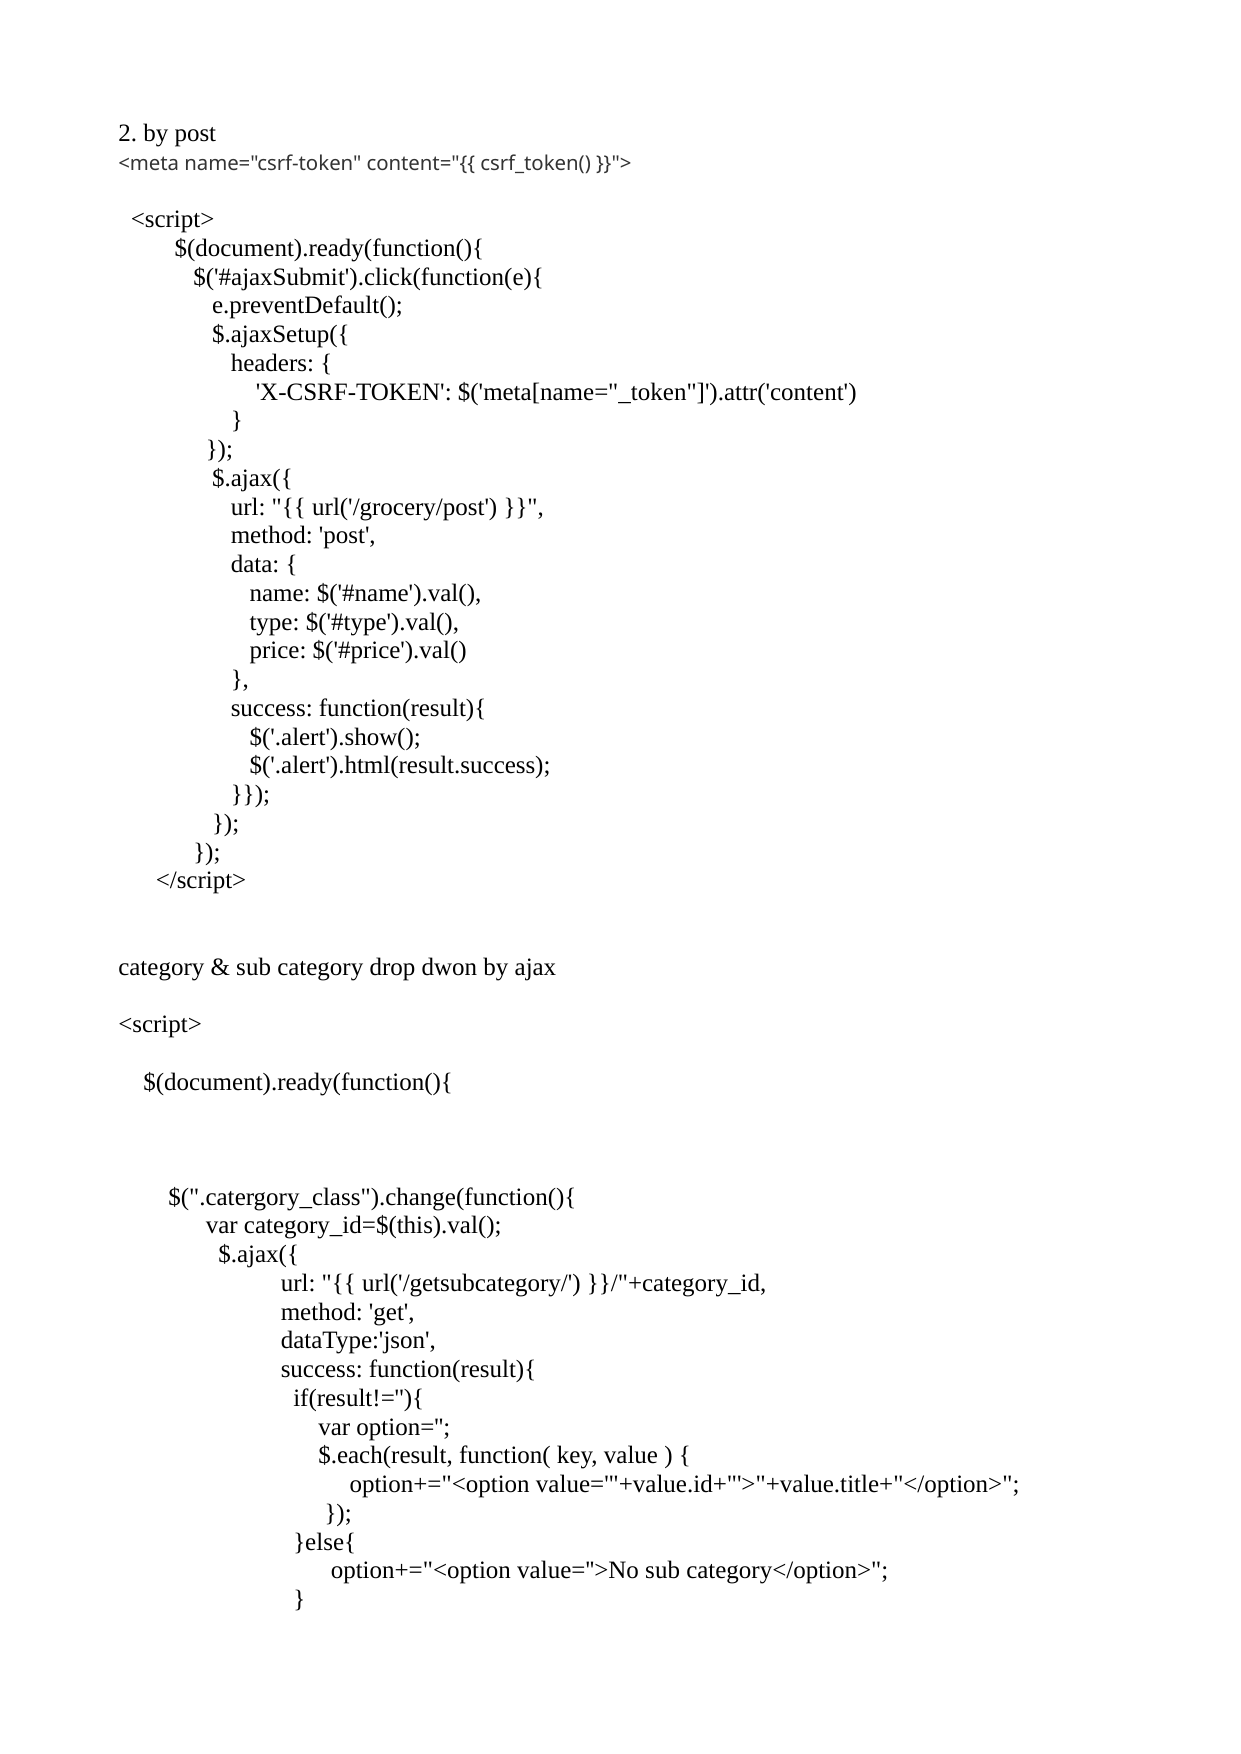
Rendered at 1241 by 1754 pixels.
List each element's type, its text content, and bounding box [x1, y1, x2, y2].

text category & sub category drop dwon by ajax [118, 952, 1122, 981]
text 'X-CSRF-TOKEN': $('meta[name="_token"]').attr('content') [118, 377, 1122, 406]
text e.preventDefault(); [118, 291, 1122, 319]
text data: { [118, 549, 1122, 578]
text }}); [118, 779, 1122, 808]
text if(result!=''){ [118, 1383, 1122, 1412]
text } [118, 406, 1122, 434]
text }else{ [118, 1527, 1122, 1556]
text url: "{{ url('/getsubcategory/') }}/"+category_id, [118, 1268, 1122, 1297]
text url: "{{ url('/grocery/post') }}", [118, 492, 1122, 521]
text option+="<option value='"+value.id+"'>"+value.title+"</option>"; [118, 1469, 1122, 1498]
text price: $('#price').val() [118, 636, 1122, 664]
text method: 'post', [118, 521, 1122, 549]
text }); [118, 808, 1122, 837]
text 2. by post [118, 118, 1122, 147]
text $('.alert').html(result.success); [118, 751, 1122, 779]
text } [118, 1584, 1122, 1613]
text <meta name="csrf-token" content="{{ csrf_token() }}"> [118, 147, 1122, 176]
text success: function(result){ [118, 1354, 1122, 1383]
text }); [118, 837, 1122, 866]
text <script> [118, 1009, 1122, 1038]
text $('#ajaxSubmit').click(function(e){ [118, 262, 1122, 291]
text </script> [118, 866, 1122, 894]
text $.each(result, function( key, value ) { [118, 1441, 1122, 1469]
text $.ajaxSetup({ [118, 319, 1122, 348]
text method: 'get', [118, 1297, 1122, 1326]
text $(".catergory_class").change(function(){ [118, 1182, 1122, 1211]
text option+="<option value=''>No sub category</option>"; [118, 1556, 1122, 1584]
text }); [118, 1498, 1122, 1527]
text <script> [118, 176, 1122, 233]
text success: function(result){ [118, 693, 1122, 722]
text $.ajax({ [118, 1239, 1122, 1268]
text $('.alert').show(); [118, 722, 1122, 751]
text }, [118, 664, 1122, 693]
text var option=''; [118, 1412, 1122, 1441]
text $(document).ready(function(){ [118, 233, 1122, 262]
text $.ajax({ [118, 463, 1122, 492]
text headers: { [118, 348, 1122, 377]
text var category_id=$(this).val(); [118, 1211, 1122, 1239]
text type: $('#type').val(), [118, 607, 1122, 636]
text dataType:'json', [118, 1326, 1122, 1354]
text }); [118, 434, 1122, 463]
text $(document).ready(function(){ [118, 1067, 1122, 1096]
text name: $('#name').val(), [118, 578, 1122, 607]
